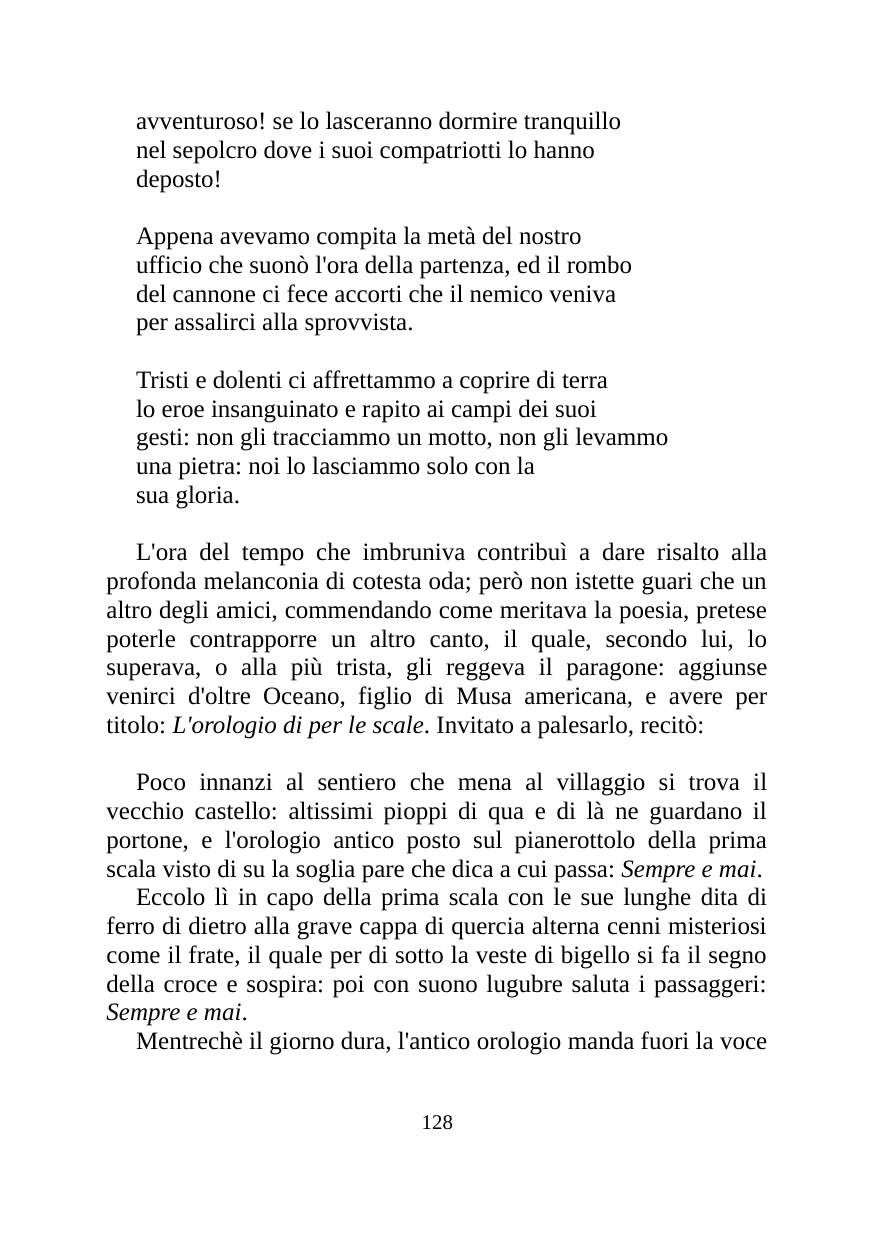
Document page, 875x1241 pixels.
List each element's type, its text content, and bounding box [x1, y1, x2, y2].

text Mentrechè il giorno dura, l'antico orologio manda fuori la voce [106, 1026, 768, 1055]
text per assalirci alla sprovvista. [106, 307, 768, 336]
text del cannone ci fece accorti che il nemico veniva [106, 279, 768, 307]
text gesti: non gli tracciammo un motto, non gli levammo [106, 422, 768, 451]
text deposto! [106, 164, 768, 192]
text Appena avevamo compita la metà del nostro [106, 221, 768, 250]
text Eccolo lì in capo della prima scala con le sue lunghe dita di ferro di dietro alla grave cappa di quercia alterna cenni misteriosi come il frate, il quale per di sotto la veste di bigello si fa il segno della croce e sospira: poi con suono lugubre saluta i passaggeri: Sempre e mai. [106, 882, 768, 1026]
text avventuroso! se lo lasceranno dormire tranquillo [106, 106, 768, 135]
text sua gloria. [106, 480, 768, 509]
text L'ora del tempo che imbruniva contribuì a dare risalto alla profonda melanconia di cotesta oda; però non istette guari che un altro degli amici, commendando come meritava la poesia, pretese poterle contrapporre un altro canto, il quale, secondo lui, lo superava, o alla più trista, gli reggeva il paragone: aggiunse venirci d'oltre Oceano, figlio di Musa americana, e avere per titolo: L'orologio di per le scale. Invitato a palesarlo, recitò: [106, 537, 768, 739]
text ufficio che suonò l'ora della partenza, ed il rombo [106, 250, 768, 279]
text lo eroe insanguinato e rapito ai campi dei suoi [106, 394, 768, 422]
text Tristi e dolenti ci affrettammo a coprire di terra [106, 365, 768, 394]
text una pietra: noi lo lasciammo solo con la [106, 451, 768, 480]
text Poco innanzi al sentiero che mena al villaggio si trova il vecchio castello: altissimi pioppi di qua e di là ne guardano il portone, e l'orologio antico posto sul pianerottolo della prima scala visto di su la soglia pare che dica a cui passa: Sempre e mai. [106, 767, 768, 882]
text nel sepolcro dove i suoi compatriotti lo hanno [106, 135, 768, 164]
